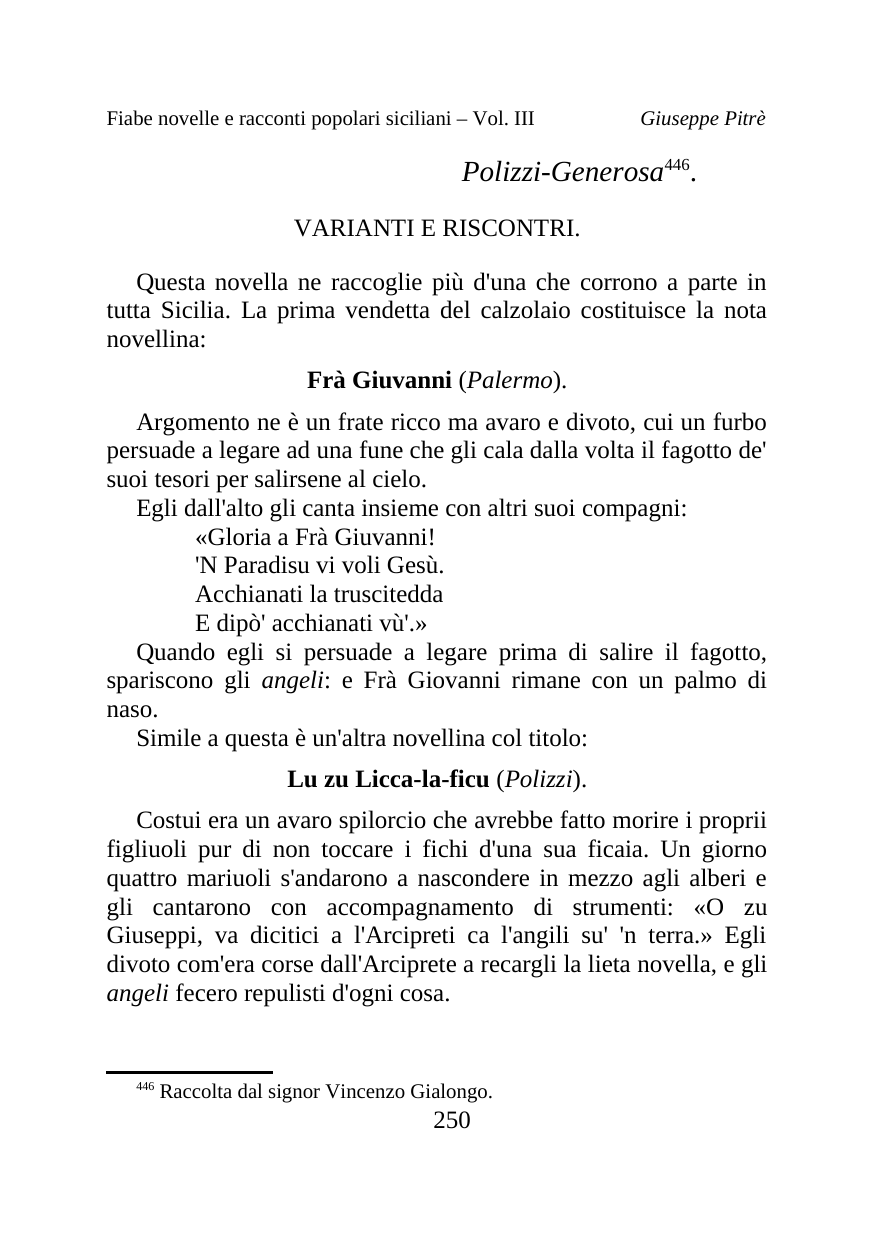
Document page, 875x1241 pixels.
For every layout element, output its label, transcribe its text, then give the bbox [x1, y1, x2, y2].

text Quando egli si persuade a legare prima di salire il fagotto, spariscono gli angeli: e Frà Giovanni rimane con un palmo di naso. [106, 637, 768, 723]
text Egli dall'alto gli canta insieme con altri suoi compagni: [106, 493, 768, 522]
subtitle VARIANTI E RISCONTRI. [106, 213, 768, 242]
text Polizzi-Generosa. [106, 154, 768, 188]
text Acchianati la truscitedda [106, 579, 768, 608]
text Simile a questa è un'altra novellina col titolo: [106, 723, 768, 752]
text E dipò' acchianati vù'.» [106, 608, 768, 637]
text Questa novella ne raccoglie più d'una che corrono a parte in tutta Sicilia. La prima vendetta del calzolaio costituisce la nota novellina: [106, 267, 768, 353]
text «Gloria a Frà Giuvanni! [106, 522, 768, 550]
text Argomento ne è un frate ricco ma avaro e divoto, cui un furbo persuade a legare ad una fune che gli cala dalla volta il fagotto de' suoi tesori per salirsene al cielo. [106, 407, 768, 493]
text 'N Paradisu vi voli Gesù. [106, 550, 768, 579]
text Costui era un avaro spilorcio che avrebbe fatto morire i proprii figliuoli pur di non toccare i fichi d'una sua ficaia. Un giorno quattro mariuoli s'andarono a nascondere in mezzo agli alberi e gli cantarono con accompagnamento di strumenti: «O zu Giuseppi, va dicitici a l'Arcipreti ca l'angili su' 'n terra.» Egli divoto com'era corse dall'Arciprete a recargli la lieta novella, e gli angeli fecero repulisti d'ogni cosa. [106, 805, 768, 1007]
text Frà Giuvanni (Palermo). [106, 365, 768, 394]
text Lu zu Licca-la-ficu (Polizzi). [106, 764, 768, 793]
text Raccolta dal signor Vincenzo Gialongo. [106, 1078, 768, 1103]
